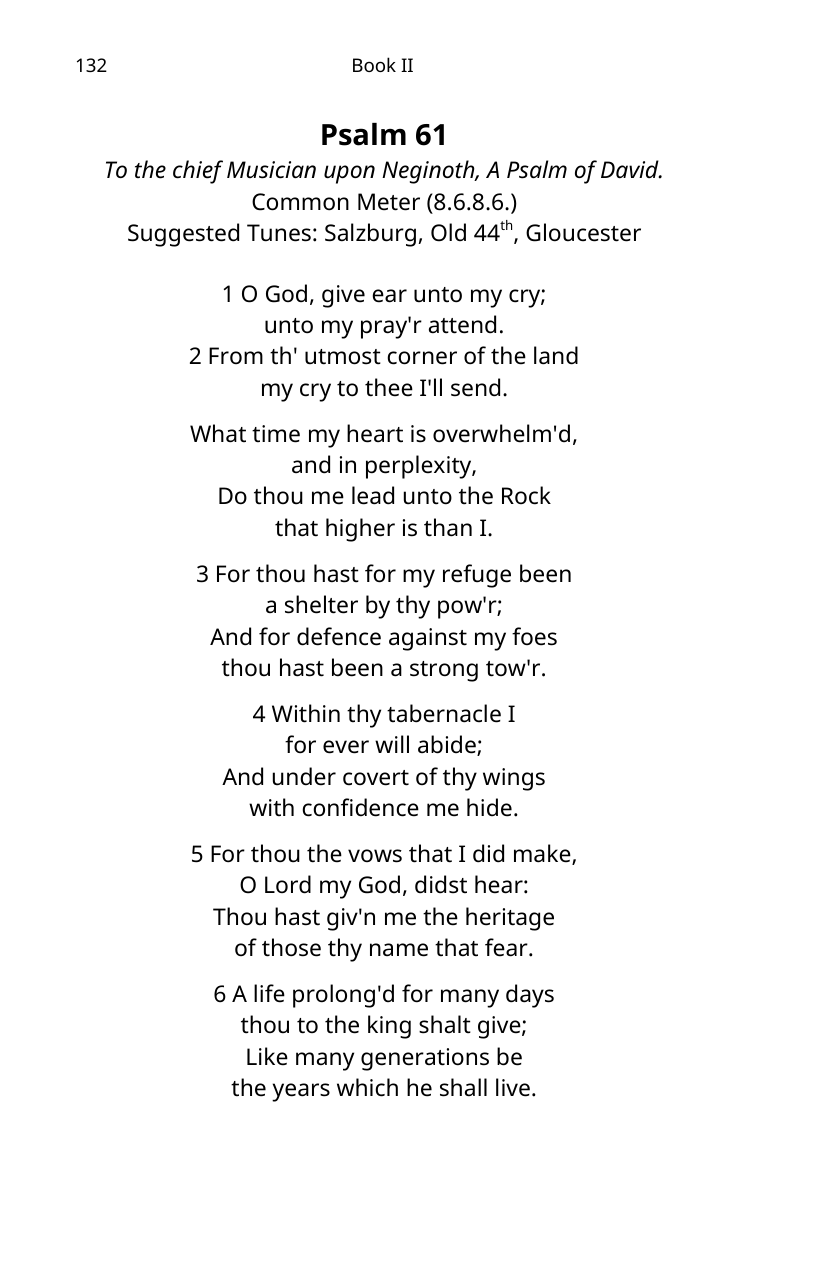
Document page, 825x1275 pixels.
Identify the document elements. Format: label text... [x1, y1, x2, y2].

text To the chief Musician upon Neginoth, A Psalm of David. [75, 154, 693, 186]
text What time my heart is overwhelm'd, and in perplexity, Do thou me lead unto the Rock that higher is than I. [75, 418, 693, 543]
text 3 For thou hast for my refuge been a shelter by thy pow'r; And for defence against my foes thou hast been a strong tow'r. [75, 558, 693, 683]
subtitle Common Meter (8.6.8.6.) [75, 186, 693, 217]
text 5 For thou the vows that I did make, O Lord my God, didst hear: Thou hast giv'n me the heritage of those thy name that fear. [75, 838, 693, 963]
text 1 O God, give ear unto my cry; unto my pray'r attend. 2 From th' utmost corner of the land my cry to thee I'll send. [75, 278, 693, 403]
text 4 Within thy tabernacle I for ever will abide; And under covert of thy wings with confidence me hide. [75, 698, 693, 823]
text 6 A life prolong'd for many days thou to the king shalt give; Like many generations be the years which he shall live. [75, 978, 693, 1103]
subtitle Psalm 61 [75, 112, 693, 154]
text Suggested Tunes: Salzburg, Old 44th, Gloucester [75, 217, 693, 248]
